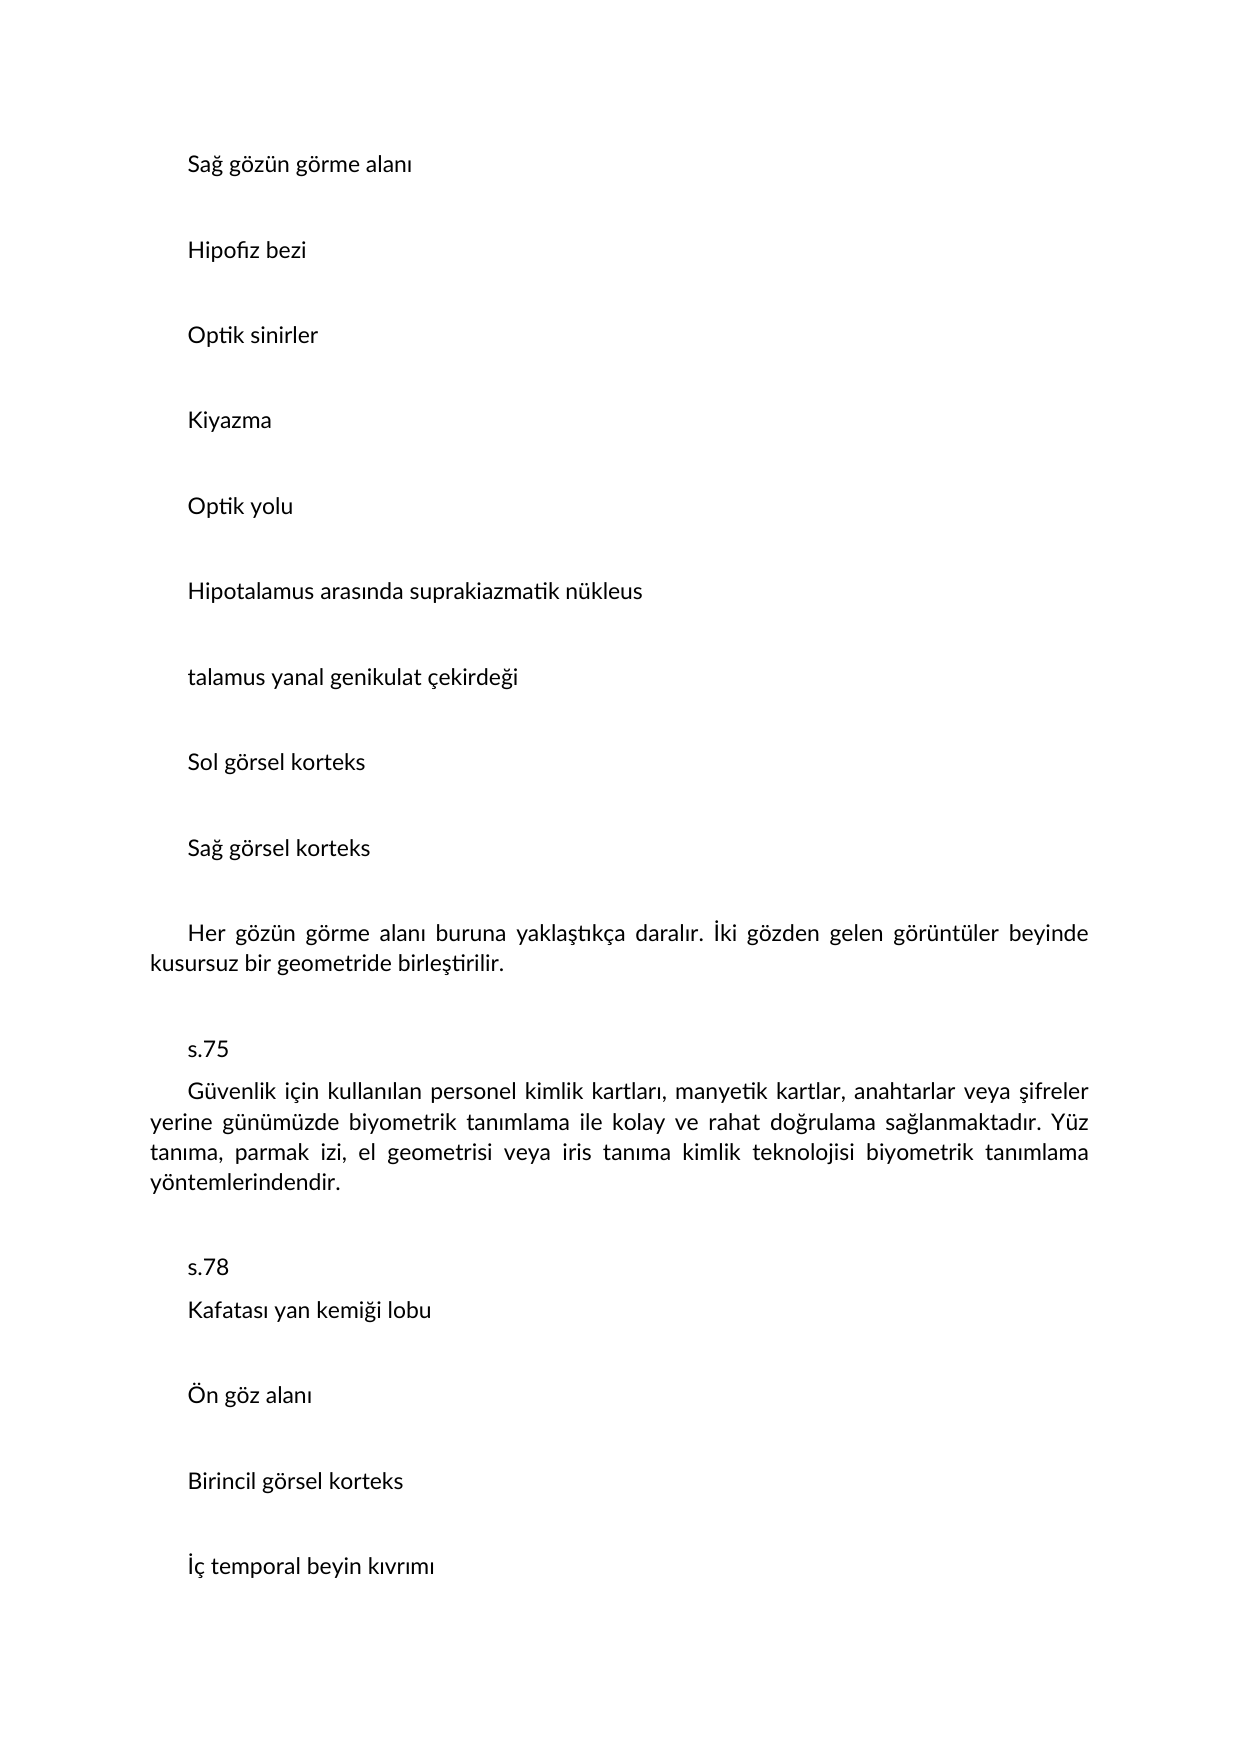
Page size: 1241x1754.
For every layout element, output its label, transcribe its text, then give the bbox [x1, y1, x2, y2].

text Hipotalamus arasında suprakiazmatik nükleus [150, 577, 1090, 604]
text Güvenlik için kullanılan personel kimlik kartları, manyetik kartlar, anahtarlar veya şifreler yerine günümüzde biyometrik tanımlama ile kolay ve rahat doğrulama sağlanmaktadır. Yüz tanıma, parmak izi, el geometrisi veya iris tanıma kimlik teknolojisi biyometrik tanımlama yöntemlerindendir. [150, 1077, 1090, 1195]
text s.78 [150, 1253, 1090, 1281]
text Kiyazma [150, 406, 1090, 434]
text Her gözün görme alanı buruna yaklaştıkça daralır. İki gözden gelen görüntüler beyinde kusursuz bir geometride birleştirilir. [150, 919, 1090, 976]
text Kafatası yan kemiği lobu [150, 1296, 1090, 1323]
text Sağ görsel korteks [150, 833, 1090, 861]
text talamus yanal genikulat çekirdeği [150, 662, 1090, 690]
text Optik yolu [150, 492, 1090, 519]
text s.75 [150, 1034, 1090, 1062]
text İç temporal beyin kıvrımı [150, 1552, 1090, 1579]
text Birincil görsel korteks [150, 1467, 1090, 1494]
text Ön göz alanı [150, 1381, 1090, 1409]
text Sağ gözün görme alanı [150, 150, 1090, 177]
text Sol görsel korteks [150, 748, 1090, 775]
text Hipofiz bezi [150, 235, 1090, 263]
text Optik sinirler [150, 321, 1090, 348]
